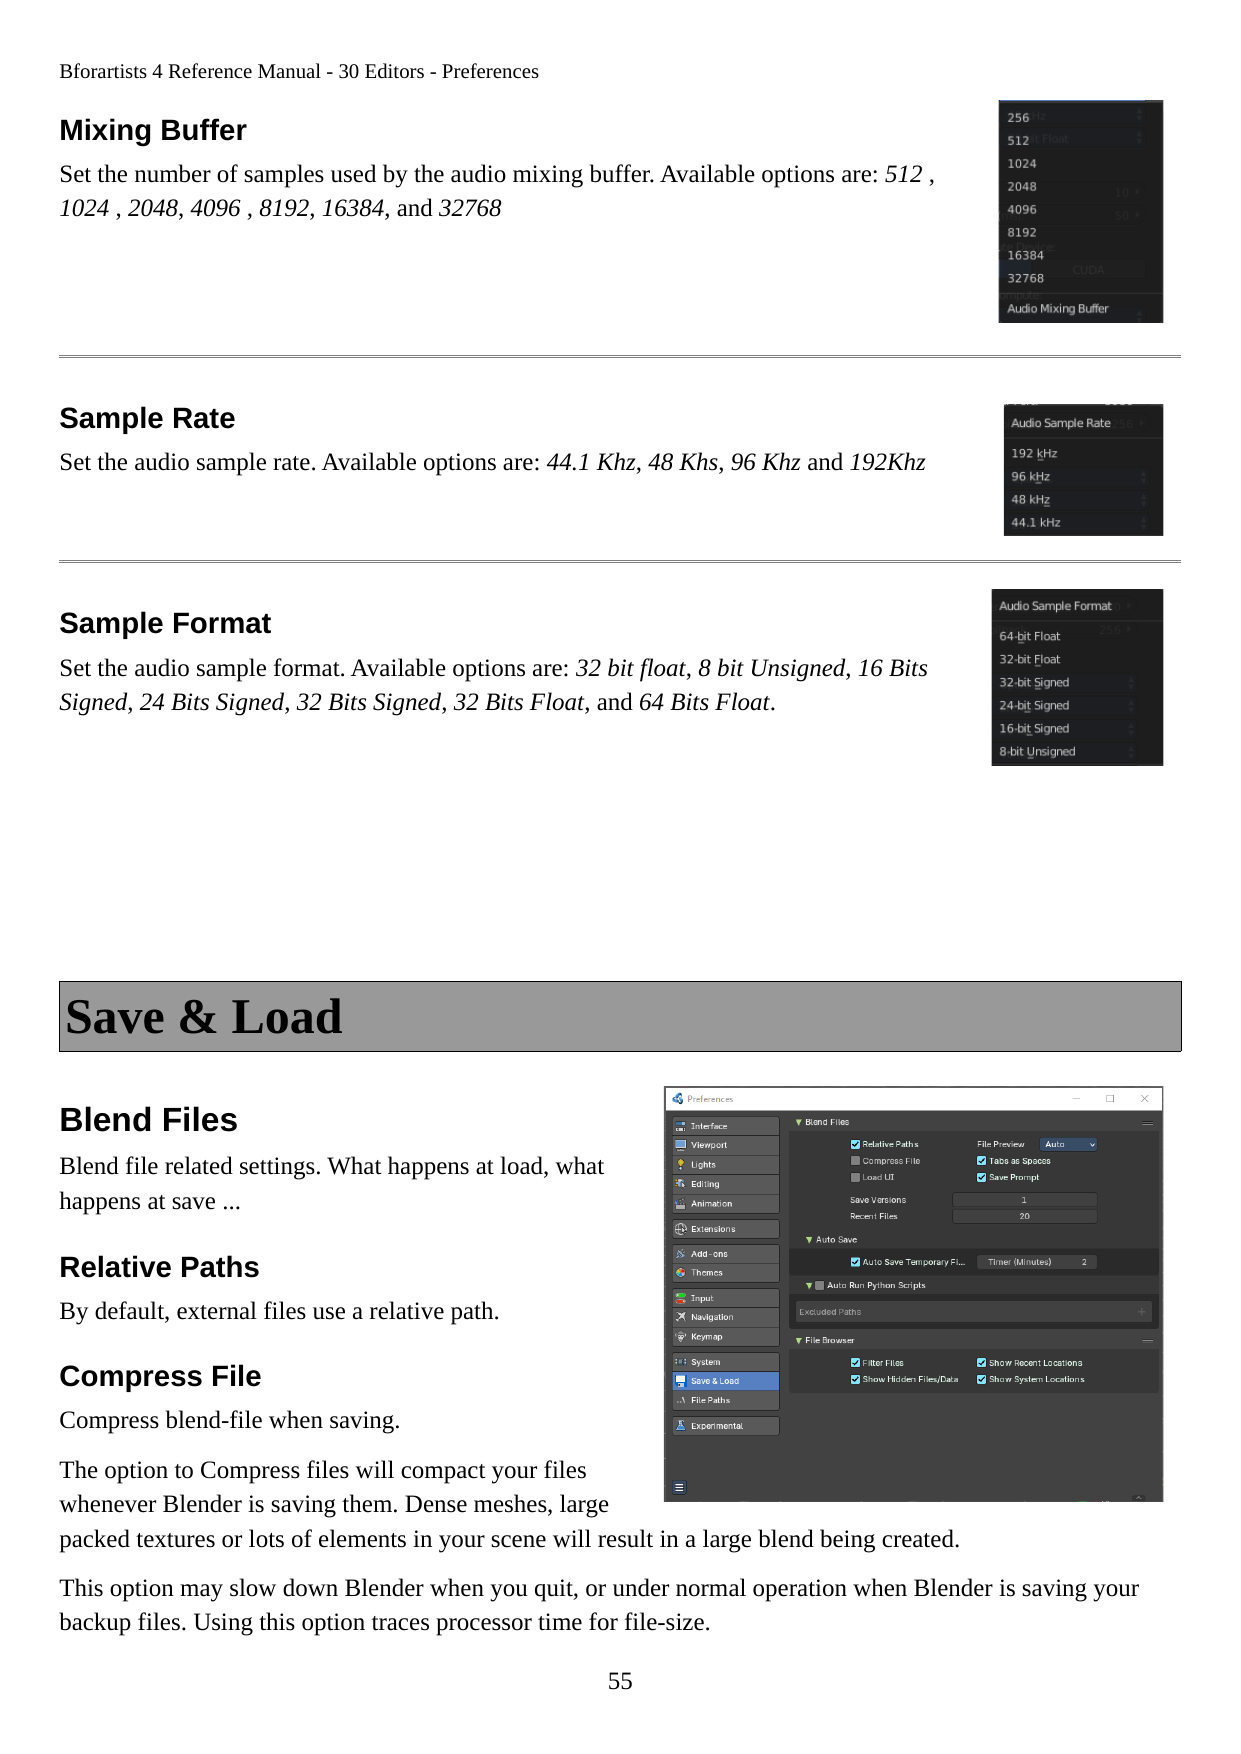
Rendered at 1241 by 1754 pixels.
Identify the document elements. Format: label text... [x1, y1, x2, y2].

text Set the audio sample format. Available options are: 32 bit float, 8 bit Unsigned, 16 Bits Signed, 24 Bits Signed, 32 Bits Signed, 32 Bits Float, and 64 Bits Float. [59, 653, 991, 716]
subtitle [1164, 606, 1181, 640]
subtitle [1164, 113, 1181, 146]
subtitle [1164, 1100, 1181, 1139]
subtitle Blend Files [59, 1100, 663, 1139]
text By default, external files use a relative path. [59, 1296, 663, 1324]
picture [663, 1086, 1164, 1502]
subtitle Mixing Buffer [59, 113, 998, 146]
picture [991, 589, 1164, 766]
subtitle Sample Format [59, 606, 991, 640]
text Set the audio sample rate. Available options are: 44.1 Khz, 48 Khs, 96 Khz and 192Khz [59, 447, 1003, 476]
picture [1003, 404, 1164, 536]
text Set the number of samples used by the audio mixing buffer. Available options are: 512 , 1024 , 2048, 4096 , 8192, 16384, and 32768 [59, 159, 998, 222]
text Compress blend-file when saving. [59, 1406, 663, 1434]
text Blend file related settings. What happens at load, what happens at save ... [59, 1151, 663, 1214]
table_header Save & Load [60, 982, 1181, 1051]
text The option to Compress files will compact your files whenever Blender is saving them. Dense meshes, large packed textures or lots of elements in your scene will result in a large blend being created. [59, 1455, 1181, 1552]
subtitle Relative Paths [59, 1249, 663, 1283]
text This option may slow down Blender when you quit, or under normal operation when Blender is saving your backup files. Using this option traces processor time for file-size. [59, 1573, 1181, 1636]
subtitle Compress File [59, 1359, 663, 1393]
subtitle [1164, 1359, 1181, 1393]
subtitle Sample Rate [59, 401, 1181, 435]
subtitle [1164, 1249, 1181, 1283]
picture [998, 100, 1164, 323]
